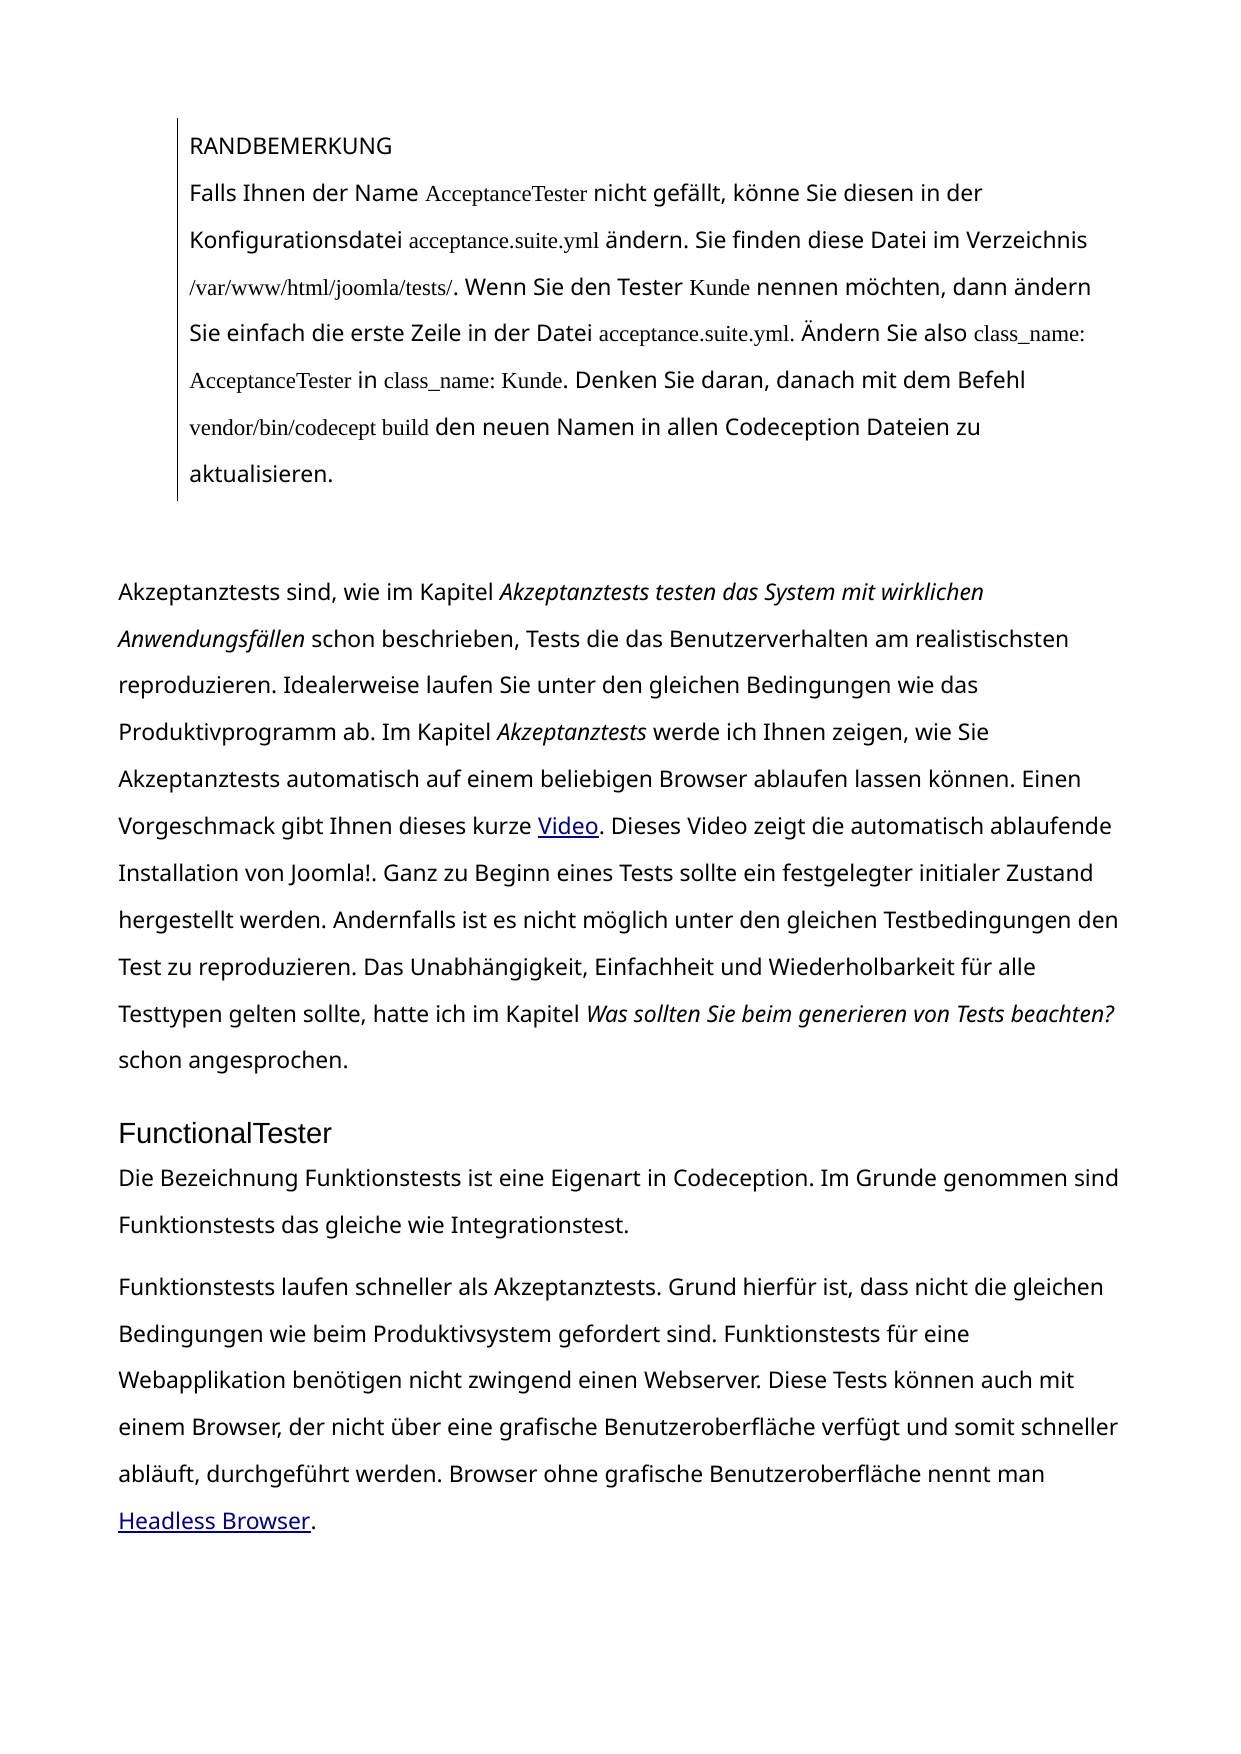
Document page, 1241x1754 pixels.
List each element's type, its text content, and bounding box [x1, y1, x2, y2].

text RANDBEMERKUNG Falls Ihnen der Name AcceptanceTester nicht gefällt, könne Sie diesen in der Konfigurationsdatei acceptance.suite.yml ändern. Sie finden diese Datei im Verzeichnis /var/www/html/joomla/tests/. Wenn Sie den Tester Kunde nennen möchten, dann ändern Sie einfach die erste Zeile in der Datei acceptance.suite.yml. Ändern Sie also class_name: AcceptanceTester in class_name: Kunde. Denken Sie daran, danach mit dem Befehl vendor/bin/codecept build den neuen Namen in allen Codeception Dateien zu aktualisieren. [178, 118, 1122, 501]
subtitle FunctionalTester [118, 1116, 1122, 1150]
text Akzeptanztests sind, wie im Kapitel Akzeptanztests testen das System mit wirklichen Anwendungsfällen schon beschrieben, Tests die das Benutzerverhalten am realistischsten reproduzieren. Idealerweise laufen Sie unter den gleichen Bedingungen wie das Produktivprogramm ab. Im Kapitel Akzeptanztests werde ich Ihnen zeigen, wie Sie Akzeptanztests automatisch auf einem beliebigen Browser ablaufen lassen können. Einen Vorgeschmack gibt Ihnen dieses kurze Video. Dieses Video zeigt die automatisch ablaufende Installation von Joomla!. Ganz zu Beginn eines Tests sollte ein festgelegter initialer Zustand hergestellt werden. Andernfalls ist es nicht möglich unter den gleichen Testbedingungen den Test zu reproduzieren. Das Unabhängigkeit, Einfachheit und Wiederholbarkeit für alle Testtypen gelten sollte, hatte ich im Kapitel Was sollten Sie beim generieren von Tests beachten? schon angesprochen. [118, 576, 1122, 1076]
text Die Bezeichnung Funktionstests ist eine Eigenart in Codeception. Im Grunde genommen sind Funktionstests das gleiche wie Integrationstest. [118, 1162, 1122, 1241]
text Funktionstests laufen schneller als Akzeptanztests. Grund hierfür ist, dass nicht die gleichen Bedingungen wie beim Produktivsystem gefordert sind. Funktionstests für eine Webapplikation benötigen nicht zwingend einen Webserver. Diese Tests können auch mit einem Browser, der nicht über eine grafische Benutzeroberfläche verfügt und somit schneller abläuft, durchgeführt werden. Browser ohne grafische Benutzeroberfläche nennt man Headless Browser. [118, 1271, 1122, 1536]
